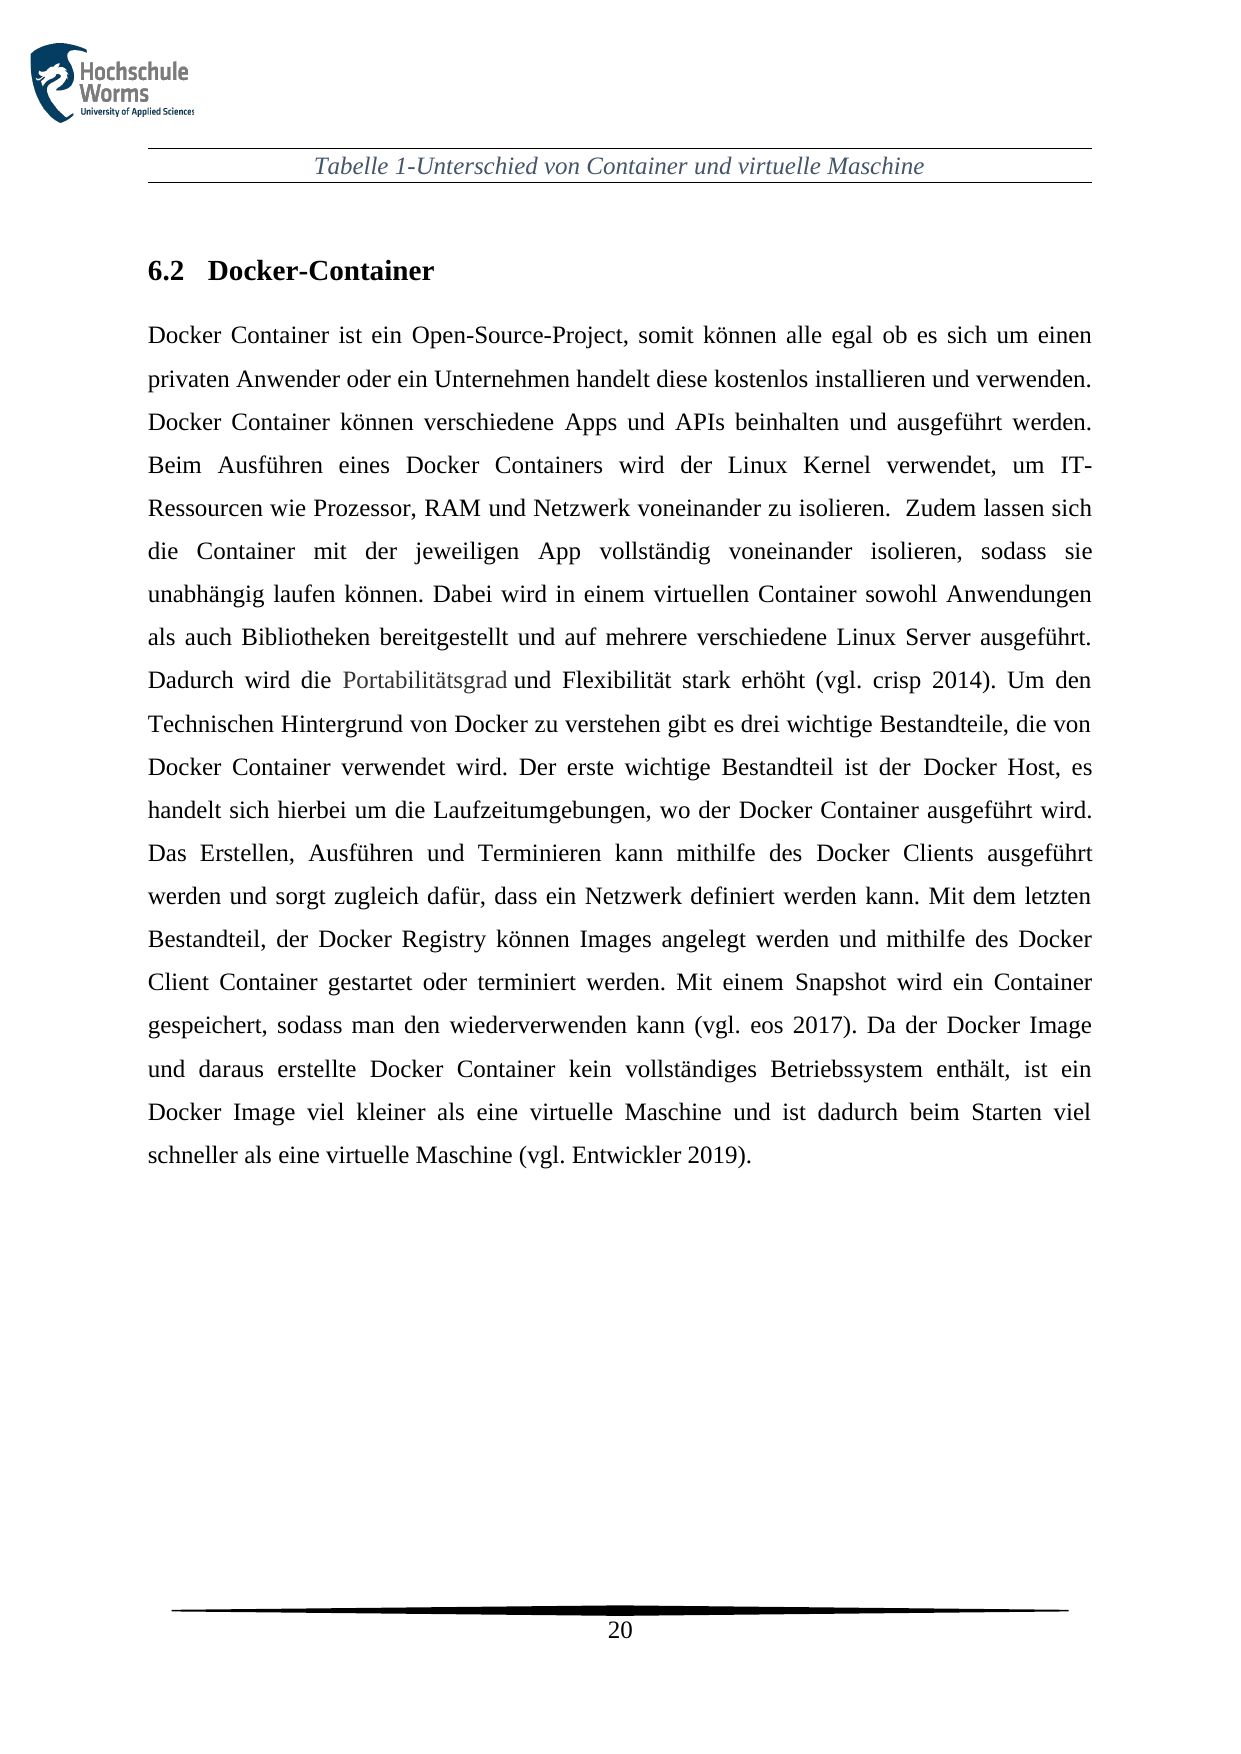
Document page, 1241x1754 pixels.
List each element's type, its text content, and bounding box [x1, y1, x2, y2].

text Docker Container ist ein Open-Source-Project, somit können alle egal ob es sich um einen privaten Anwender oder ein Unternehmen handelt diese kostenlos installieren und verwenden. Docker Container können verschiedene Apps und APIs beinhalten und ausgeführt werden. Beim Ausführen eines Docker Containers wird der Linux Kernel verwendet, um IT-Ressourcen wie Prozessor, RAM und Netzwerk voneinander zu isolieren. Zudem lassen sich die Container mit der jeweiligen App vollständig voneinander isolieren, sodass sie unabhängig laufen können. Dabei wird in einem virtuellen Container sowohl Anwendungen als auch Bibliotheken bereitgestellt und auf mehrere verschiedene Linux Server ausgeführt. Dadurch wird die Portabilitätsgrad und Flexibilität stark erhöht (vgl. crisp 2014). Um den Technischen Hintergrund von Docker zu verstehen gibt es drei wichtige Bestandteile, die von Docker Container verwendet wird. Der erste wichtige Bestandteil ist der Docker Host, es handelt sich hierbei um die Laufzeitumgebungen, wo der Docker Container ausgeführt wird. Das Erstellen, Ausführen und Terminieren kann mithilfe des Docker Clients ausgeführt werden und sorgt zugleich dafür, dass ein Netzwerk definiert werden kann. Mit dem letzten Bestandteil, der Docker Registry können Images angelegt werden und mithilfe des Docker Client Container gestartet oder terminiert werden. Mit einem Snapshot wird ein Container gespeichert, sodass man den wiederverwenden kann (vgl. eos 2017). Da der Docker Image und daraus erstellte Docker Container kein vollständiges Betriebssystem enthält, ist ein Docker Image viel kleiner als eine virtuelle Maschine und ist dadurch beim Starten viel schneller als eine virtuelle Maschine (vgl. Entwickler 2019). [148, 321, 1092, 1169]
text Tabelle 1-Unterschied von Container und virtuelle Maschine [148, 149, 1092, 182]
subtitle Docker-Container [148, 253, 1092, 287]
